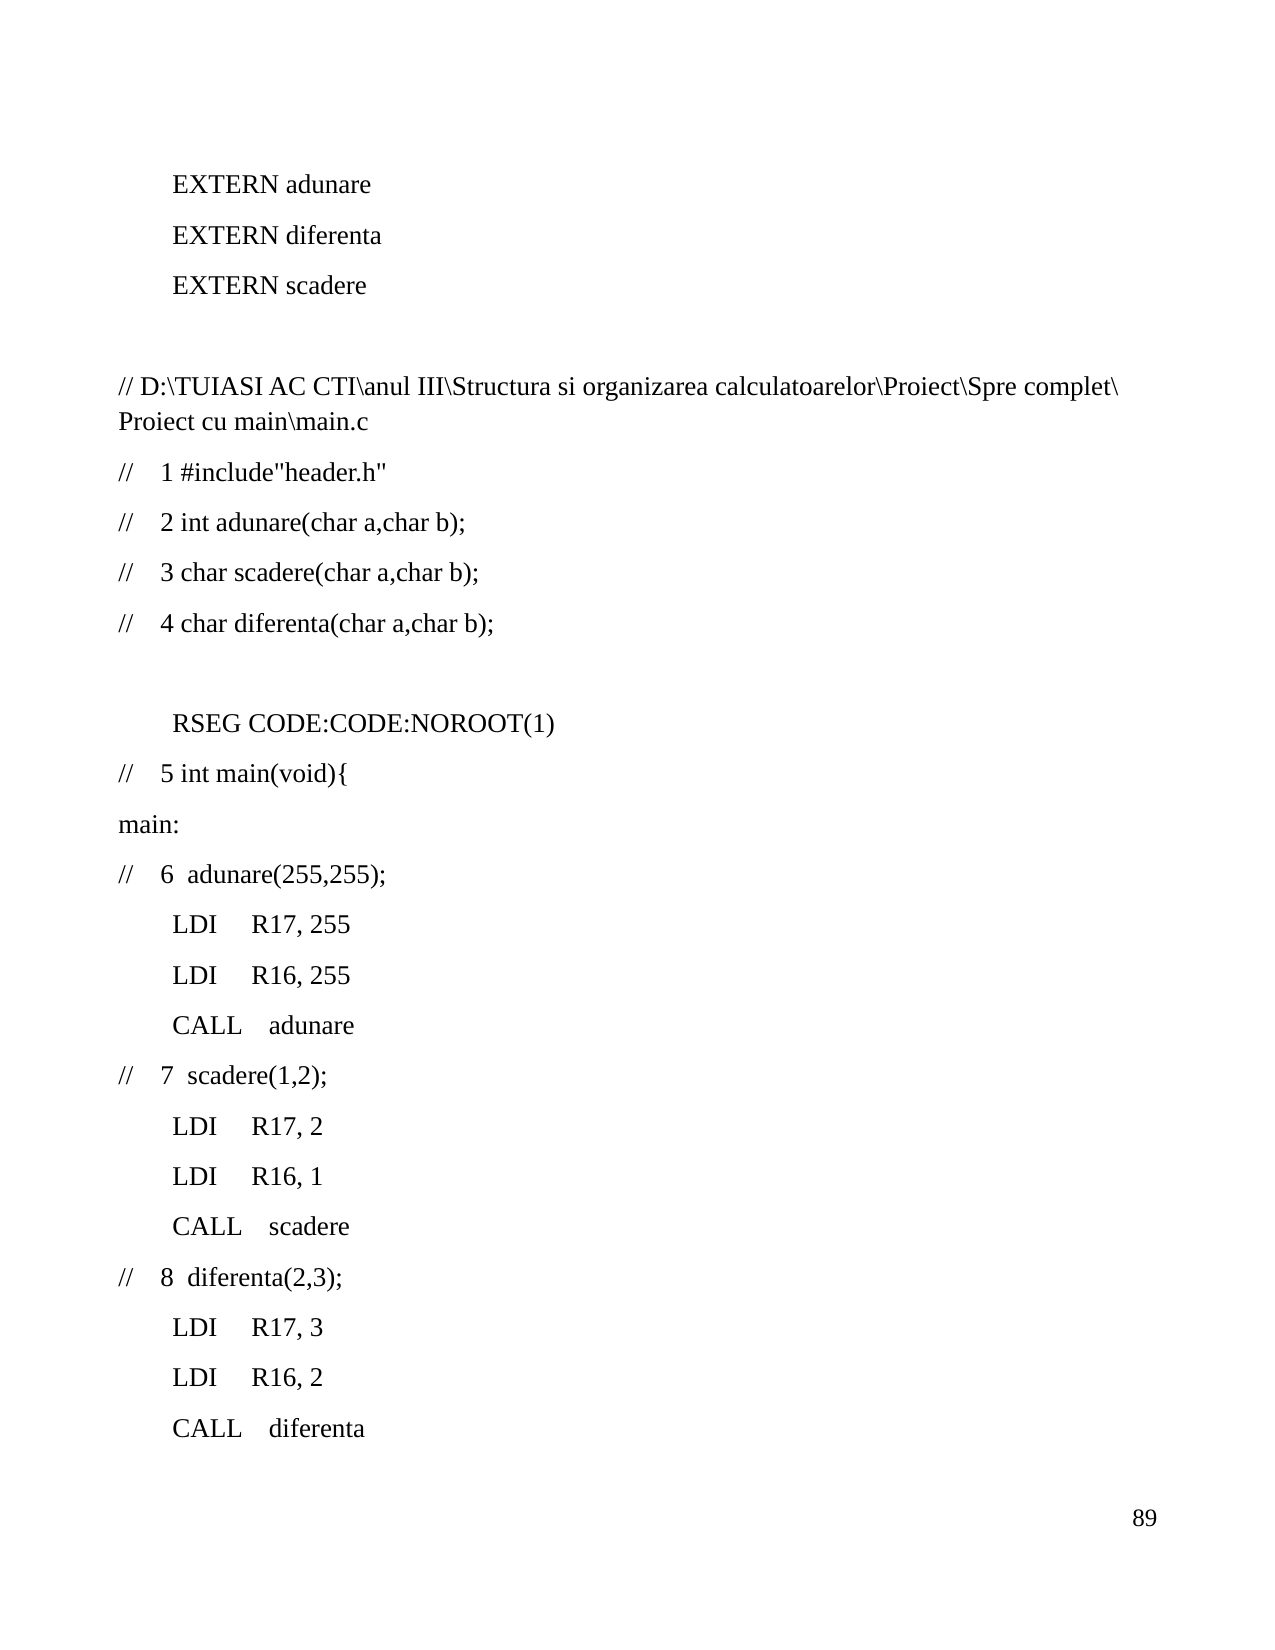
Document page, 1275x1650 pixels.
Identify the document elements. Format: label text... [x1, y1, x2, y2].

text CALL diferenta [118, 1412, 1157, 1443]
text EXTERN scadere [118, 269, 1157, 300]
text // 7 scadere(1,2); [118, 1059, 1157, 1091]
text // 2 int adunare(char a,char b); [118, 506, 1157, 537]
text CALL adunare [118, 1009, 1157, 1040]
text // 6 adunare(255,255); [118, 858, 1157, 889]
text EXTERN adunare [118, 168, 1157, 199]
text EXTERN diferenta [118, 219, 1157, 250]
text LDI R16, 2 [118, 1361, 1157, 1392]
text // 3 char scadere(char a,char b); [118, 556, 1157, 587]
text LDI R17, 3 [118, 1311, 1157, 1342]
text LDI R17, 255 [118, 908, 1157, 940]
text CALL scadere [118, 1210, 1157, 1242]
text // D:\TUIASI AC CTI\anul III\Structura si organizarea calculatoarelor\Proiect\Spre complet\Proiect cu main\main.c [118, 370, 1157, 437]
text RSEG CODE:CODE:NOROOT(1) [118, 707, 1157, 738]
text LDI R17, 2 [118, 1110, 1157, 1141]
text // 8 diferenta(2,3); [118, 1261, 1157, 1292]
text LDI R16, 255 [118, 959, 1157, 990]
text // 4 char diferenta(char a,char b); [118, 607, 1157, 638]
text // 1 #include"header.h" [118, 456, 1157, 487]
text main: [118, 808, 1157, 839]
text LDI R16, 1 [118, 1160, 1157, 1191]
text // 5 int main(void){ [118, 758, 1157, 789]
